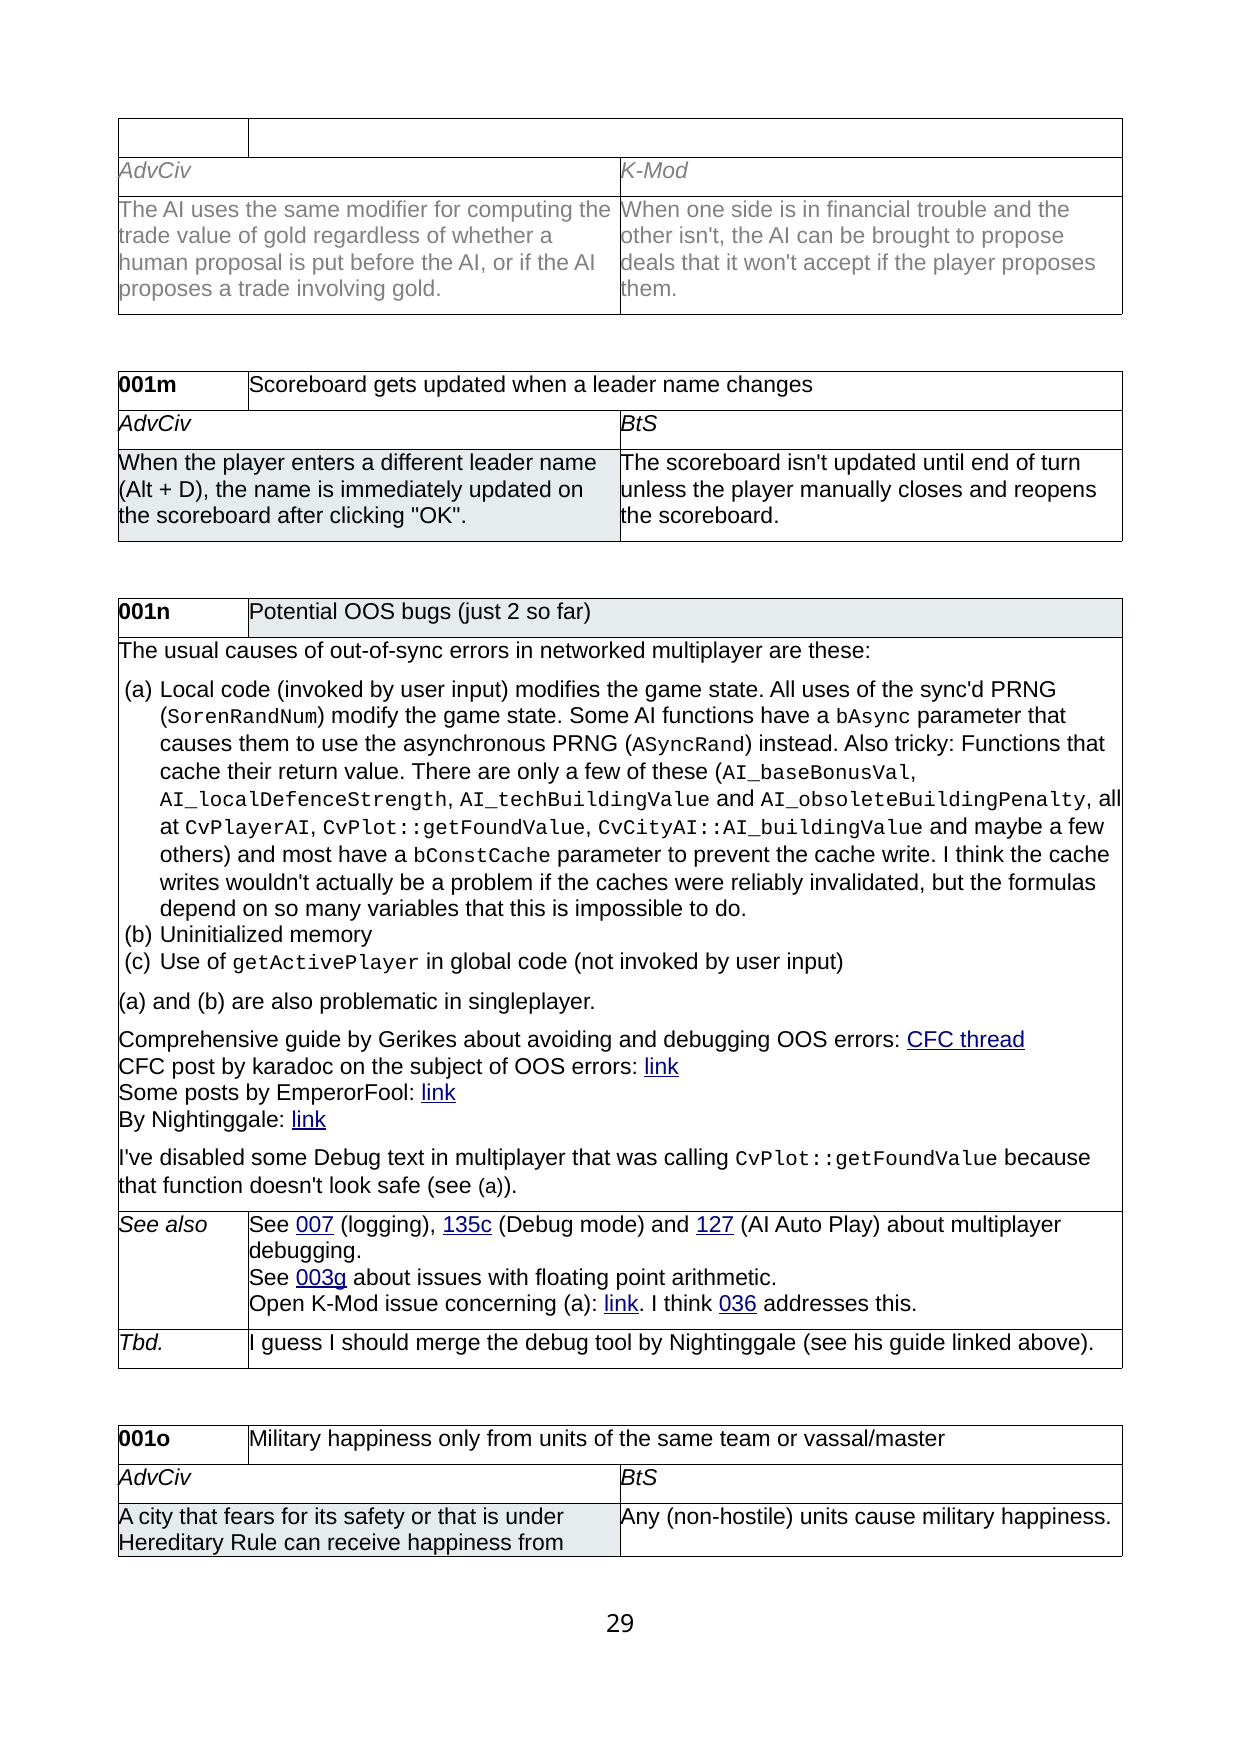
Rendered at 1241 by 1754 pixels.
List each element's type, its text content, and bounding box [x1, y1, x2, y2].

table_cell See also [119, 1212, 248, 1329]
table_cell AdvCiv [119, 158, 620, 196]
table_header Potential OOS bugs (just 2 so far) [249, 599, 1122, 637]
table_header 001n [119, 599, 248, 637]
table_cell When the player enters a different leader name (Alt + D), the name is immediately updated on the scoreboard after clicking "OK". [119, 450, 620, 541]
table_cell BtS [621, 1465, 1122, 1503]
table_cell K-Mod [621, 158, 1122, 196]
table_cell AdvCiv [119, 1465, 620, 1503]
table_cell [249, 119, 1122, 157]
table_cell The usual causes of out-of-sync errors in networked multiplayer are these: Local code (invoked by user input) modifies the game state. All uses of the sync'd PRNG (SorenRandNum) modify the game state. Some AI functions have a bAsync parameter that causes them to use the asynchronous PRNG (ASyncRand) instead. Also tricky: Functions that cache their return value. There are only a few of these (AI_baseBonusVal, AI_localDefenceStrength, AI_techBuildingValue and AI_obsoleteBuildingPenalty, all at CvPlayerAI, CvPlot::getFoundValue, CvCityAI::AI_buildingValue and maybe a few others) and most have a bConstCache parameter to prevent the cache write. I think the cache writes wouldn't actually be a problem if the caches were reliably invalidated, but the formulas depend on so many variables that this is impossible to do. Uninitialized memory Use of getActivePlayer in global code (not invoked by user input) (a) and (b) are also problematic in singleplayer. Comprehensive guide by Gerikes about avoiding and debugging OOS errors: CFC thread CFC post by karadoc on the subject of OOS errors: link Some posts by EmperorFool: link By Nightinggale: link I've disabled some Debug text in multiplayer that was calling CvPlot::getFoundValue because that function doesn't look safe (see (a)). [119, 638, 1122, 1211]
table_cell Any (non-hostile) units cause military happiness. [621, 1504, 1122, 1556]
table_cell Tbd. [119, 1330, 248, 1367]
table_header 001m [119, 372, 248, 410]
table_header Scoreboard gets updated when a leader name changes [249, 372, 1122, 410]
table_cell I guess I should merge the debug tool by Nightinggale (see his guide linked above). [249, 1330, 1122, 1367]
table_cell See 007 (logging), 135c (Debug mode) and 127 (AI Auto Play) about multiplayer debugging. See 003g about issues with floating point arithmetic. Open K-Mod issue concerning (a): link. I think 036 addresses this. [249, 1212, 1122, 1329]
table_cell A city that fears for its safety or that is under Hereditary Rule can receive happiness from [119, 1504, 620, 1556]
table_cell AdvCiv [119, 411, 620, 449]
table_cell The AI uses the same modifier for computing the trade value of gold regardless of whether a human proposal is put before the AI, or if the AI proposes a trade involving gold. [119, 197, 620, 314]
table_cell The scoreboard isn't updated until end of turn unless the player manually closes and reopens the scoreboard. [621, 450, 1122, 541]
table_cell BtS [621, 411, 1122, 449]
table_header Military happiness only from units of the same team or vassal/master [249, 1426, 1122, 1464]
table_header 001o [119, 1426, 248, 1464]
table_cell [119, 119, 248, 157]
table_cell When one side is in financial trouble and the other isn't, the AI can be brought to propose deals that it won't accept if the player proposes them. [621, 197, 1122, 314]
